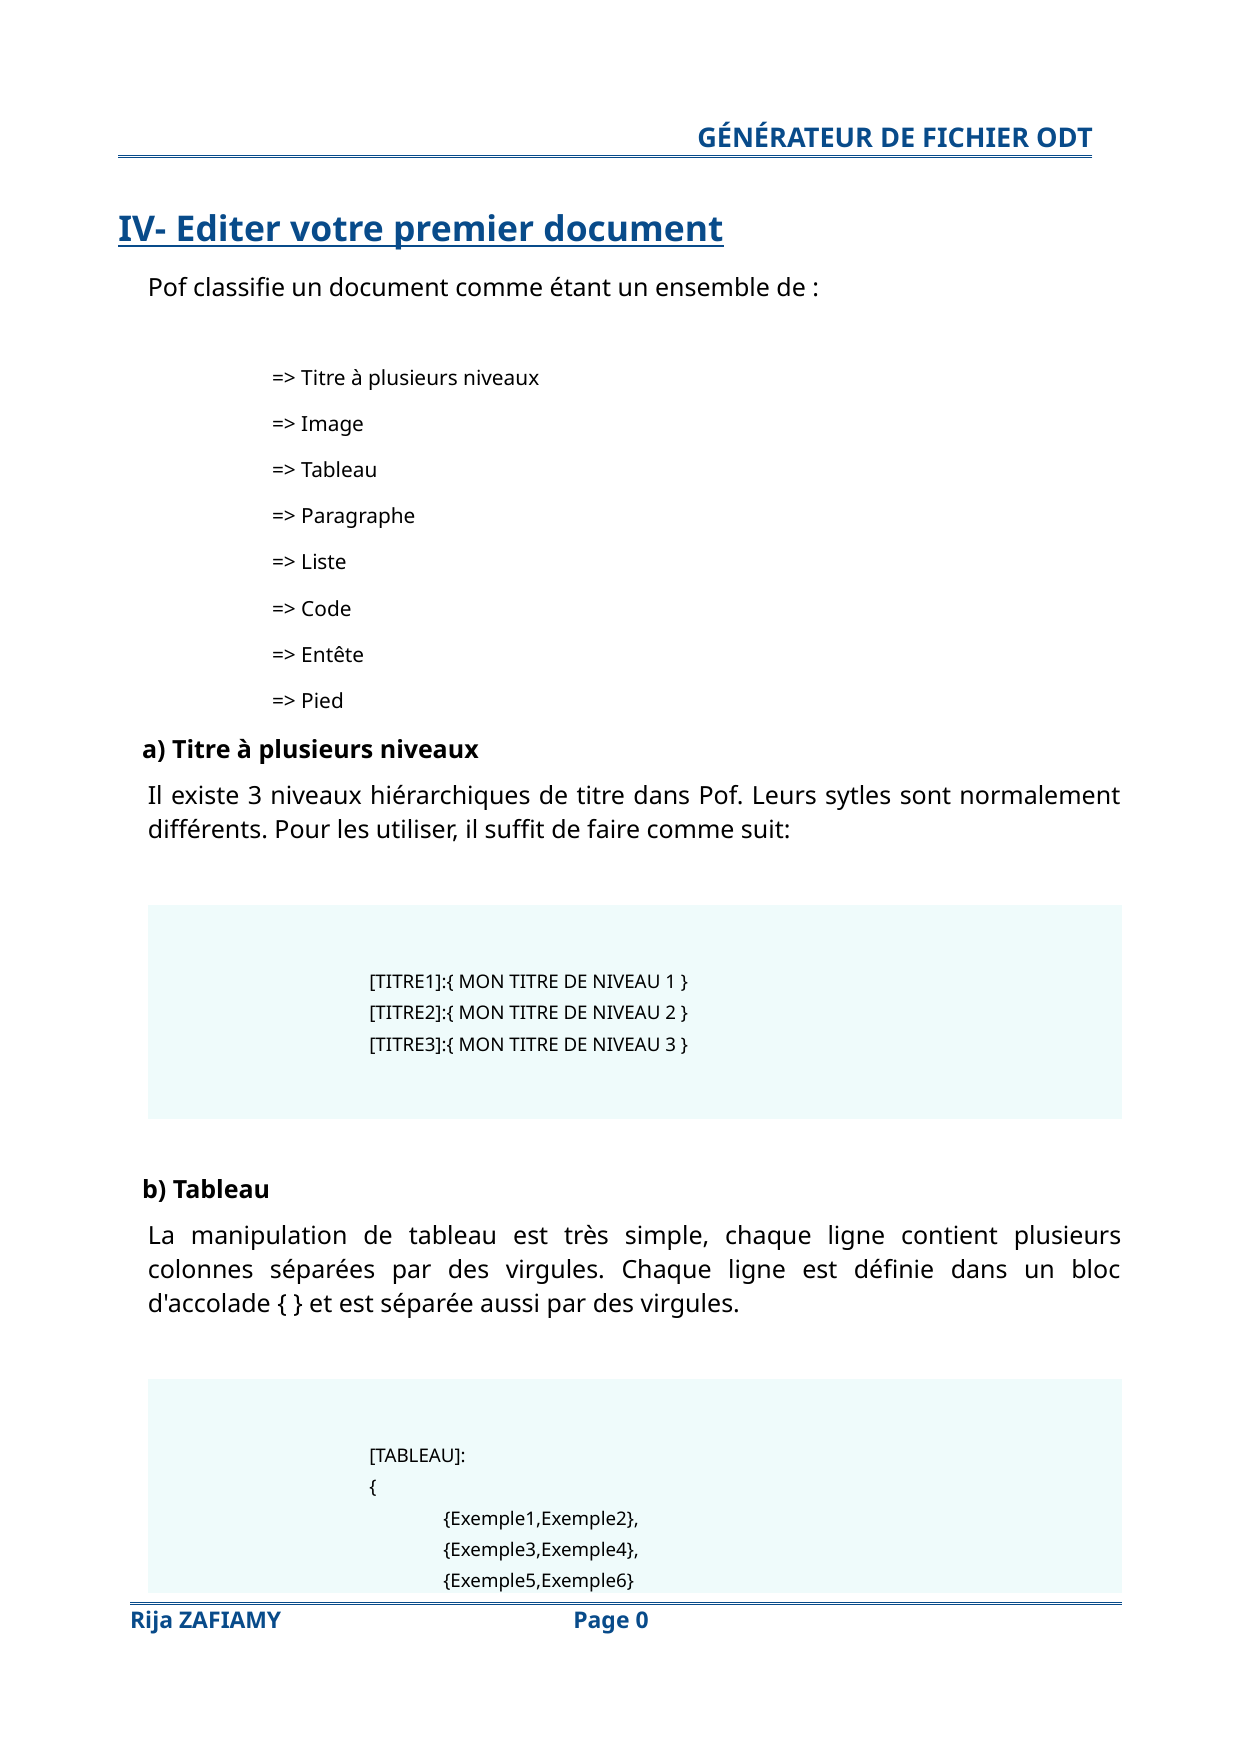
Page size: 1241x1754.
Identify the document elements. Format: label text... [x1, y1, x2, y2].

text [TITRE3]:{ MON TITRE DE NIVEAU 3 } [148, 1031, 1122, 1056]
list => Liste [124, 547, 1122, 576]
text b) Tableau [142, 1172, 1122, 1206]
text [TITRE2]:{ MON TITRE DE NIVEAU 2 } [148, 999, 1122, 1025]
text La manipulation de tableau est très simple, chaque ligne contient plusieurs colonnes séparées par des virgules. Chaque ligne est définie dans un bloc d'accolade { } et est séparée aussi par des virgules. [148, 1218, 1122, 1320]
list => Entête [124, 640, 1122, 668]
text Pof classifie un document comme étant un ensemble de : [148, 270, 1122, 304]
list => Paragraphe [124, 501, 1122, 530]
text [TABLEAU]: [148, 1442, 1122, 1467]
text a) Titre à plusieurs niveaux [142, 732, 1122, 766]
text { [148, 1473, 1122, 1499]
list => Image [124, 409, 1122, 437]
text IV- Editer votre premier document [118, 204, 1122, 252]
list => Code [124, 594, 1122, 622]
text Il existe 3 niveaux hiérarchiques de titre dans Pof. Leurs sytles sont normalement différents. Pour les utiliser, il suffit de faire comme suit: [148, 778, 1122, 846]
list => Titre à plusieurs niveaux [124, 363, 1122, 391]
text {Exemple3,Exemple4}, [148, 1536, 1122, 1562]
list => Pied [124, 686, 1122, 714]
text {Exemple5,Exemple6} [148, 1568, 1122, 1593]
text {Exemple1,Exemple2}, [148, 1505, 1122, 1530]
list => Tableau [124, 455, 1122, 484]
text [TITRE1]:{ MON TITRE DE NIVEAU 1 } [148, 968, 1122, 993]
